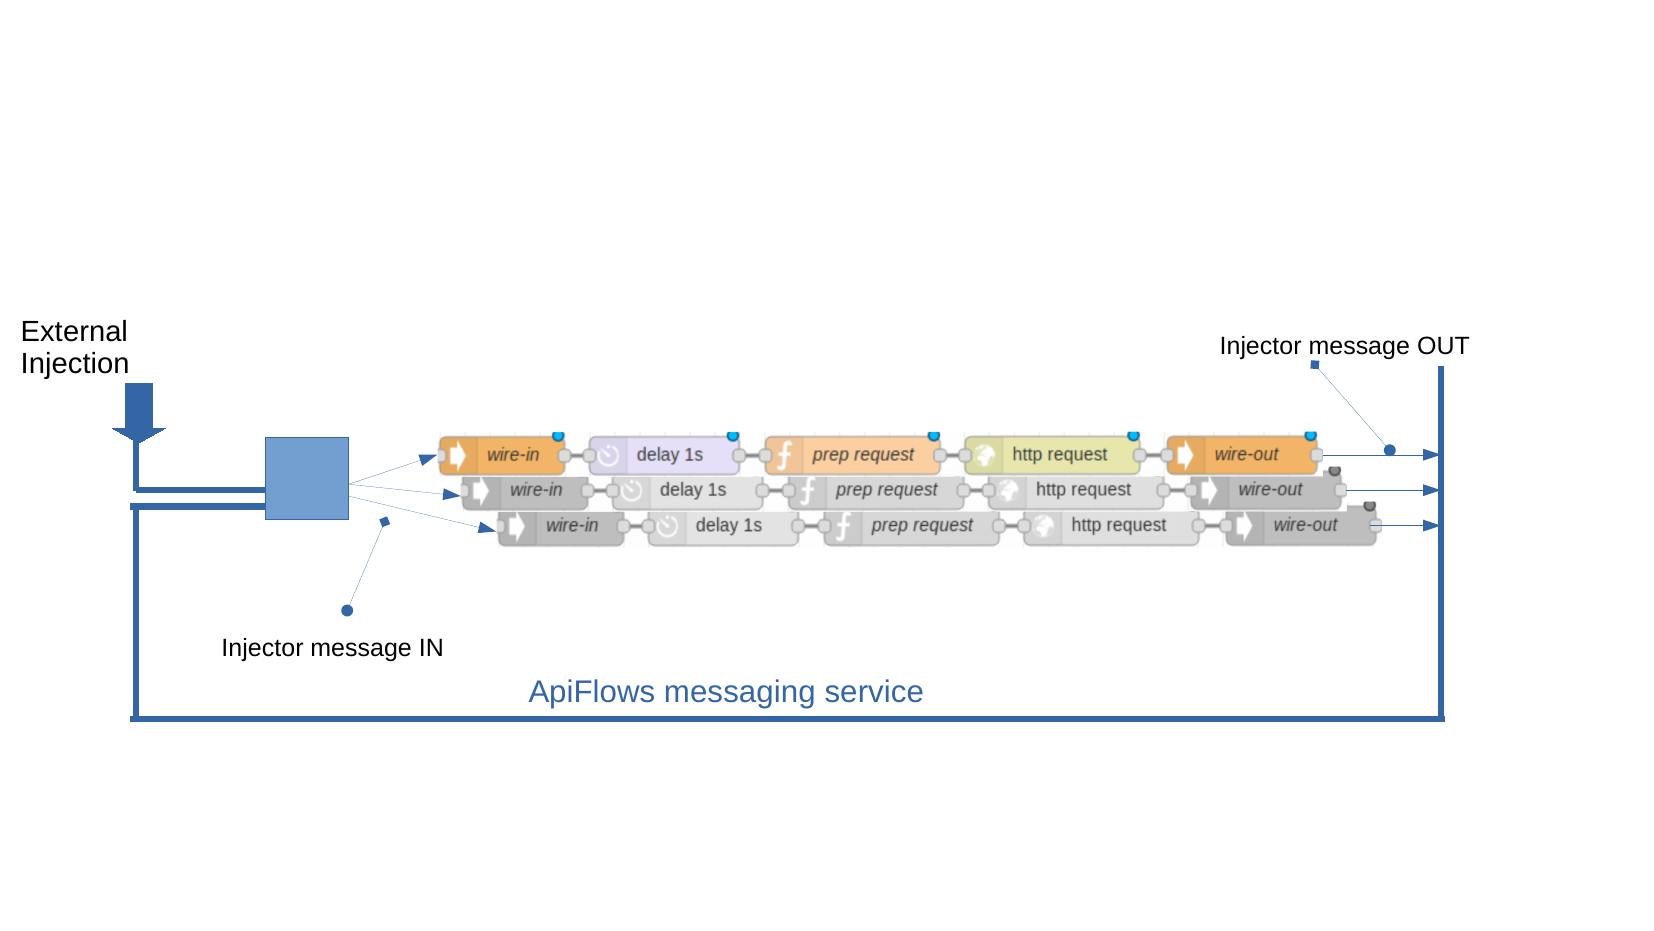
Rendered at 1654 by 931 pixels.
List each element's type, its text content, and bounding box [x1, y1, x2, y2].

picture [437, 431, 1382, 548]
text_box Injector message IN [206, 626, 460, 669]
text_box [265, 437, 349, 520]
text_box Injector message OUT [1204, 324, 1486, 368]
text_box External Injection [5, 307, 145, 388]
text_box ApiFlows messaging service [513, 667, 940, 717]
text_box [112, 383, 166, 443]
